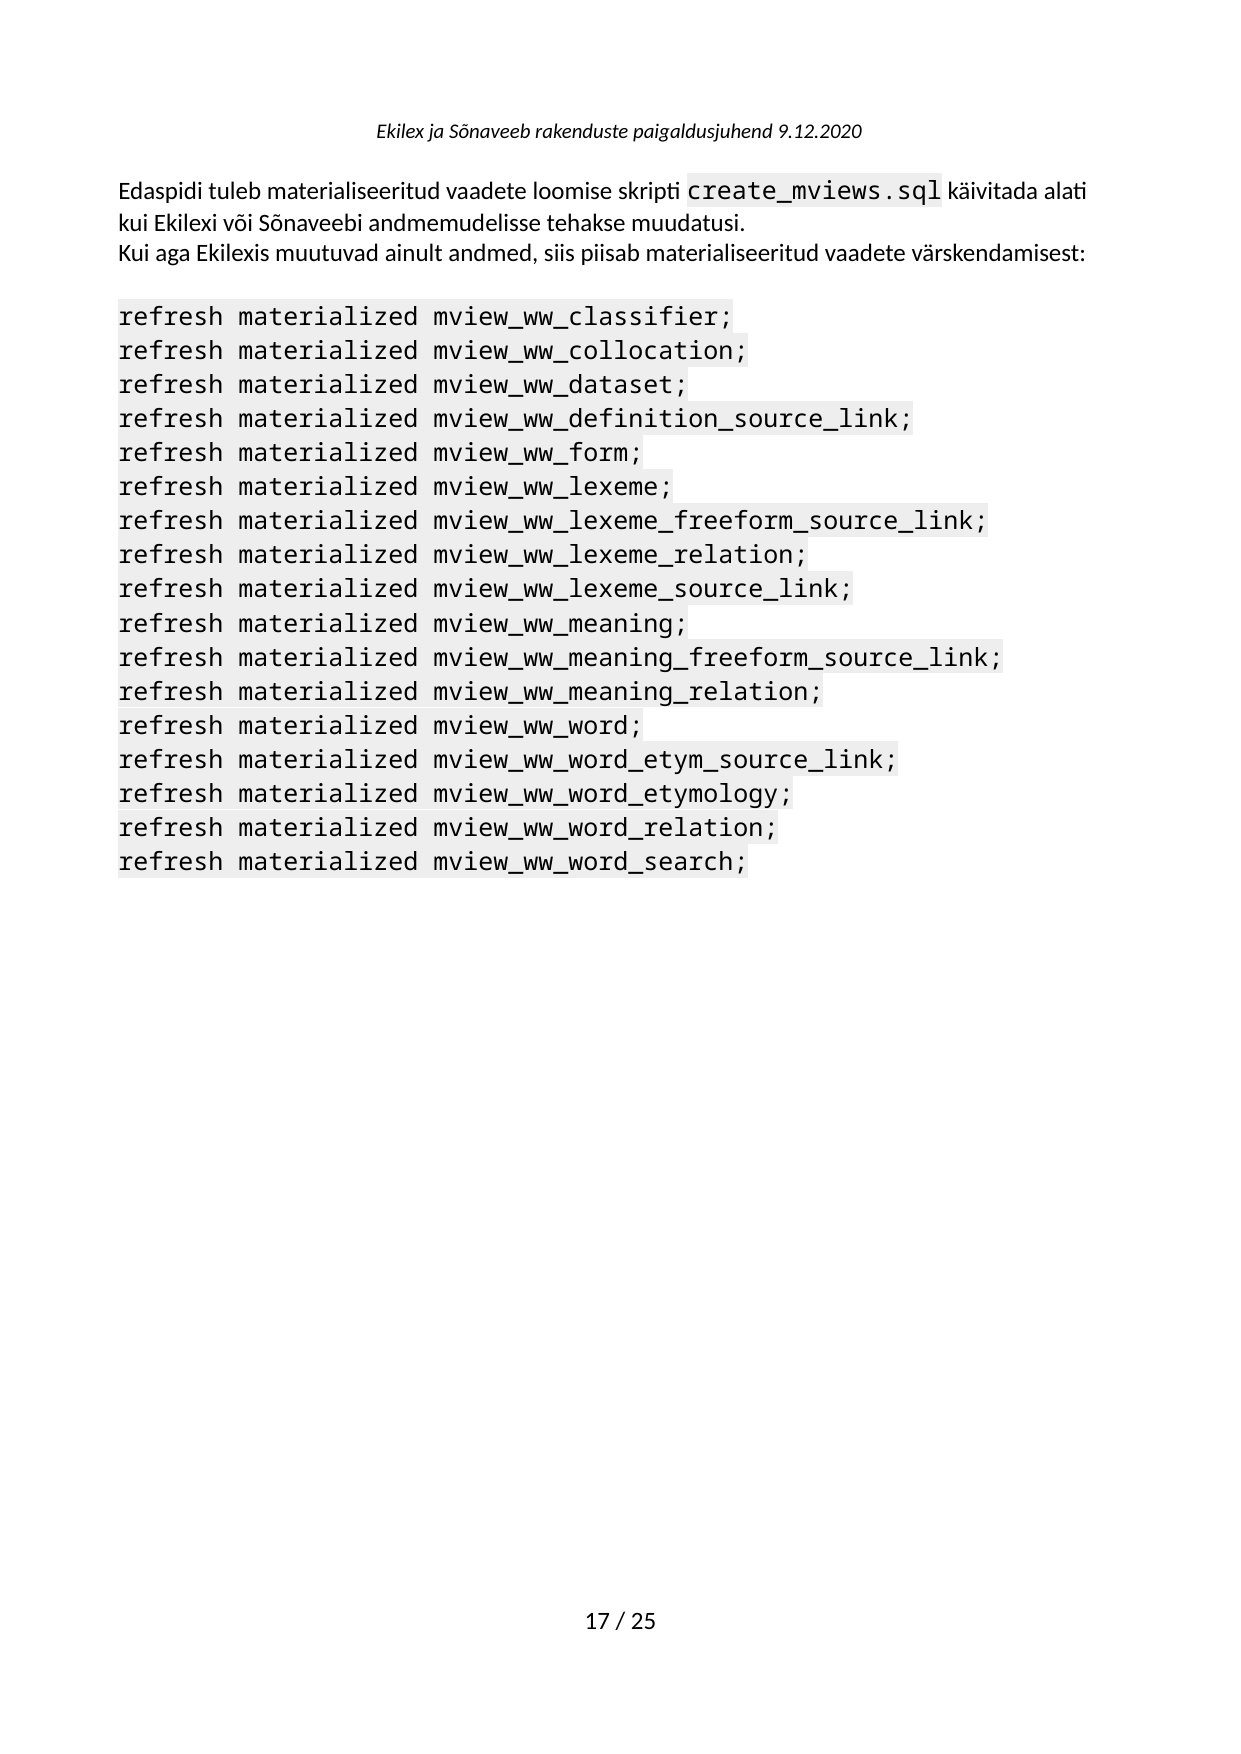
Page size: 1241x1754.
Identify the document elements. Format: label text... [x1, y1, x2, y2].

text refresh materialized mview_ww_word_relation; [118, 809, 1122, 844]
text refresh materialized mview_ww_form; [118, 435, 1122, 469]
text refresh materialized mview_ww_classifier; [118, 299, 1122, 333]
text refresh materialized mview_ww_word_etymology; [118, 776, 1122, 809]
text refresh materialized mview_ww_meaning_freeform_source_link; [118, 639, 1122, 673]
text refresh materialized mview_ww_collocation; [118, 333, 1122, 367]
text refresh materialized mview_ww_lexeme_source_link; [118, 571, 1122, 605]
text refresh materialized mview_ww_word; [118, 707, 1122, 741]
text refresh materialized mview_ww_word_search; [118, 844, 1122, 878]
text Kui aga Ekilexis muutuvad ainult andmed, siis piisab materialiseeritud vaadete värskendamisest: [118, 238, 1122, 268]
text refresh materialized mview_ww_lexeme; [118, 469, 1122, 503]
text refresh materialized mview_ww_definition_source_link; [118, 401, 1122, 435]
text Edaspidi tuleb materialiseeritud vaadete loomise skripti create_mviews.sql käivitada alati kui Ekilexi või Sõnaveebi andmemudelisse tehakse muudatusi. [118, 173, 1122, 238]
text refresh materialized mview_ww_dataset; [118, 367, 1122, 401]
text refresh materialized mview_ww_meaning; [118, 605, 1122, 639]
text refresh materialized mview_ww_meaning_relation; [118, 673, 1122, 707]
text refresh materialized mview_ww_word_etym_source_link; [118, 741, 1122, 776]
text refresh materialized mview_ww_lexeme_freeform_source_link; [118, 503, 1122, 537]
text refresh materialized mview_ww_lexeme_relation; [118, 537, 1122, 571]
